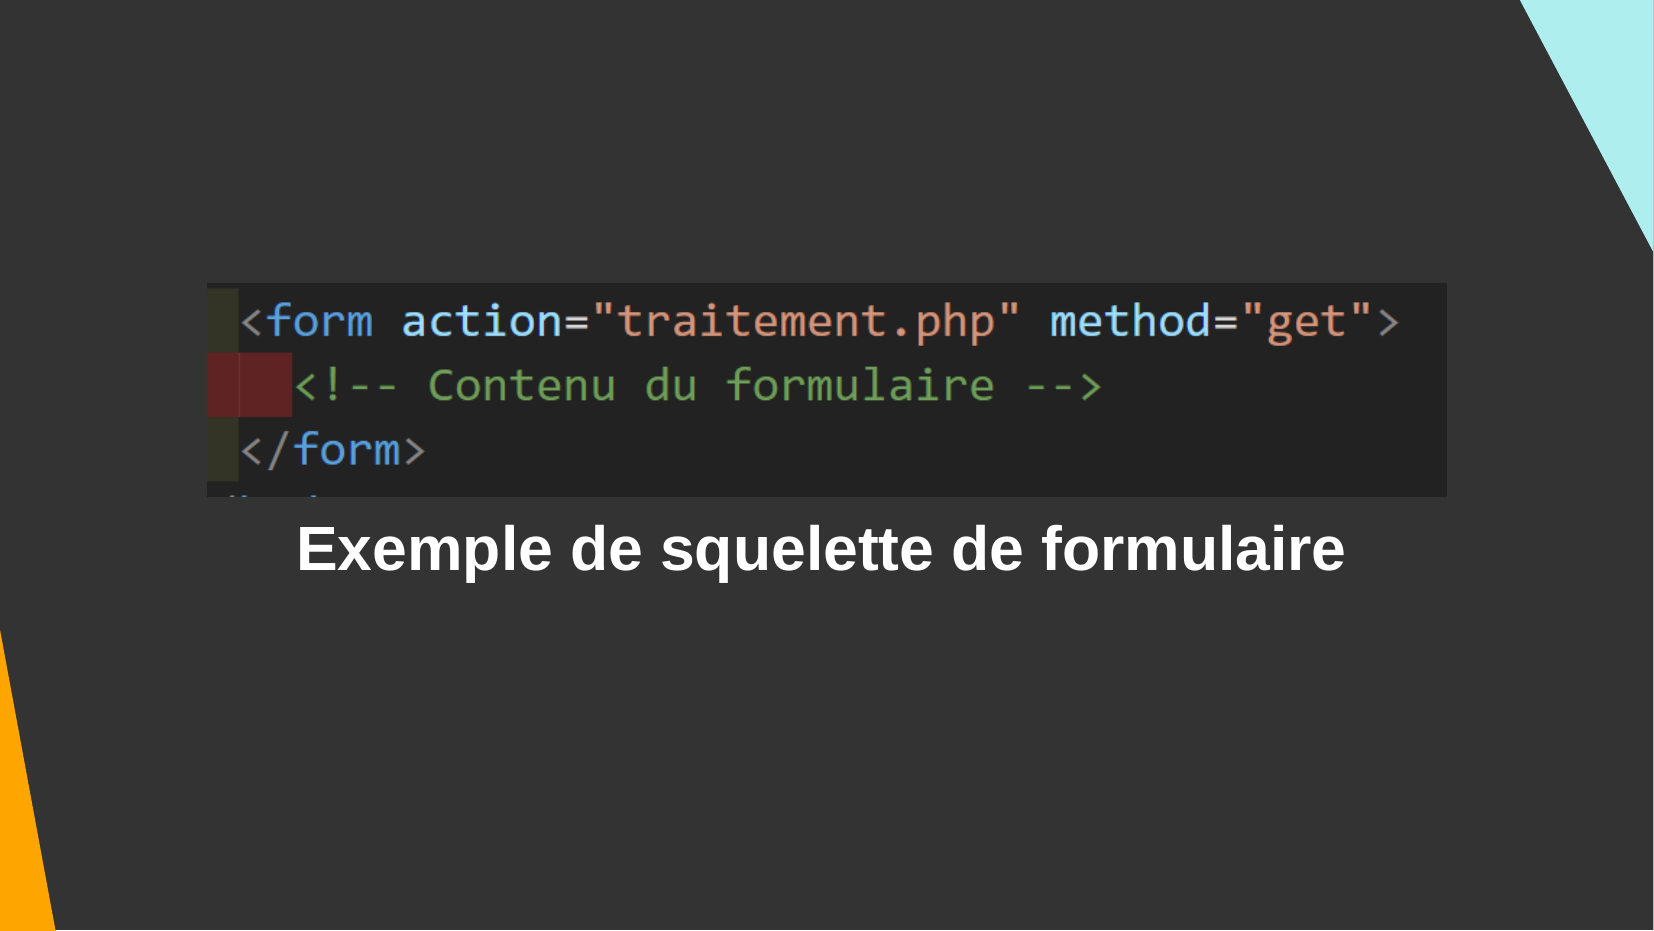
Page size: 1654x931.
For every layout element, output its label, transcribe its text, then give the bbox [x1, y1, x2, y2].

text_box [0, 629, 56, 931]
title Exemple de squelette de formulaire [22, 513, 1622, 584]
picture [207, 283, 1447, 497]
text_box [1519, 0, 1654, 254]
